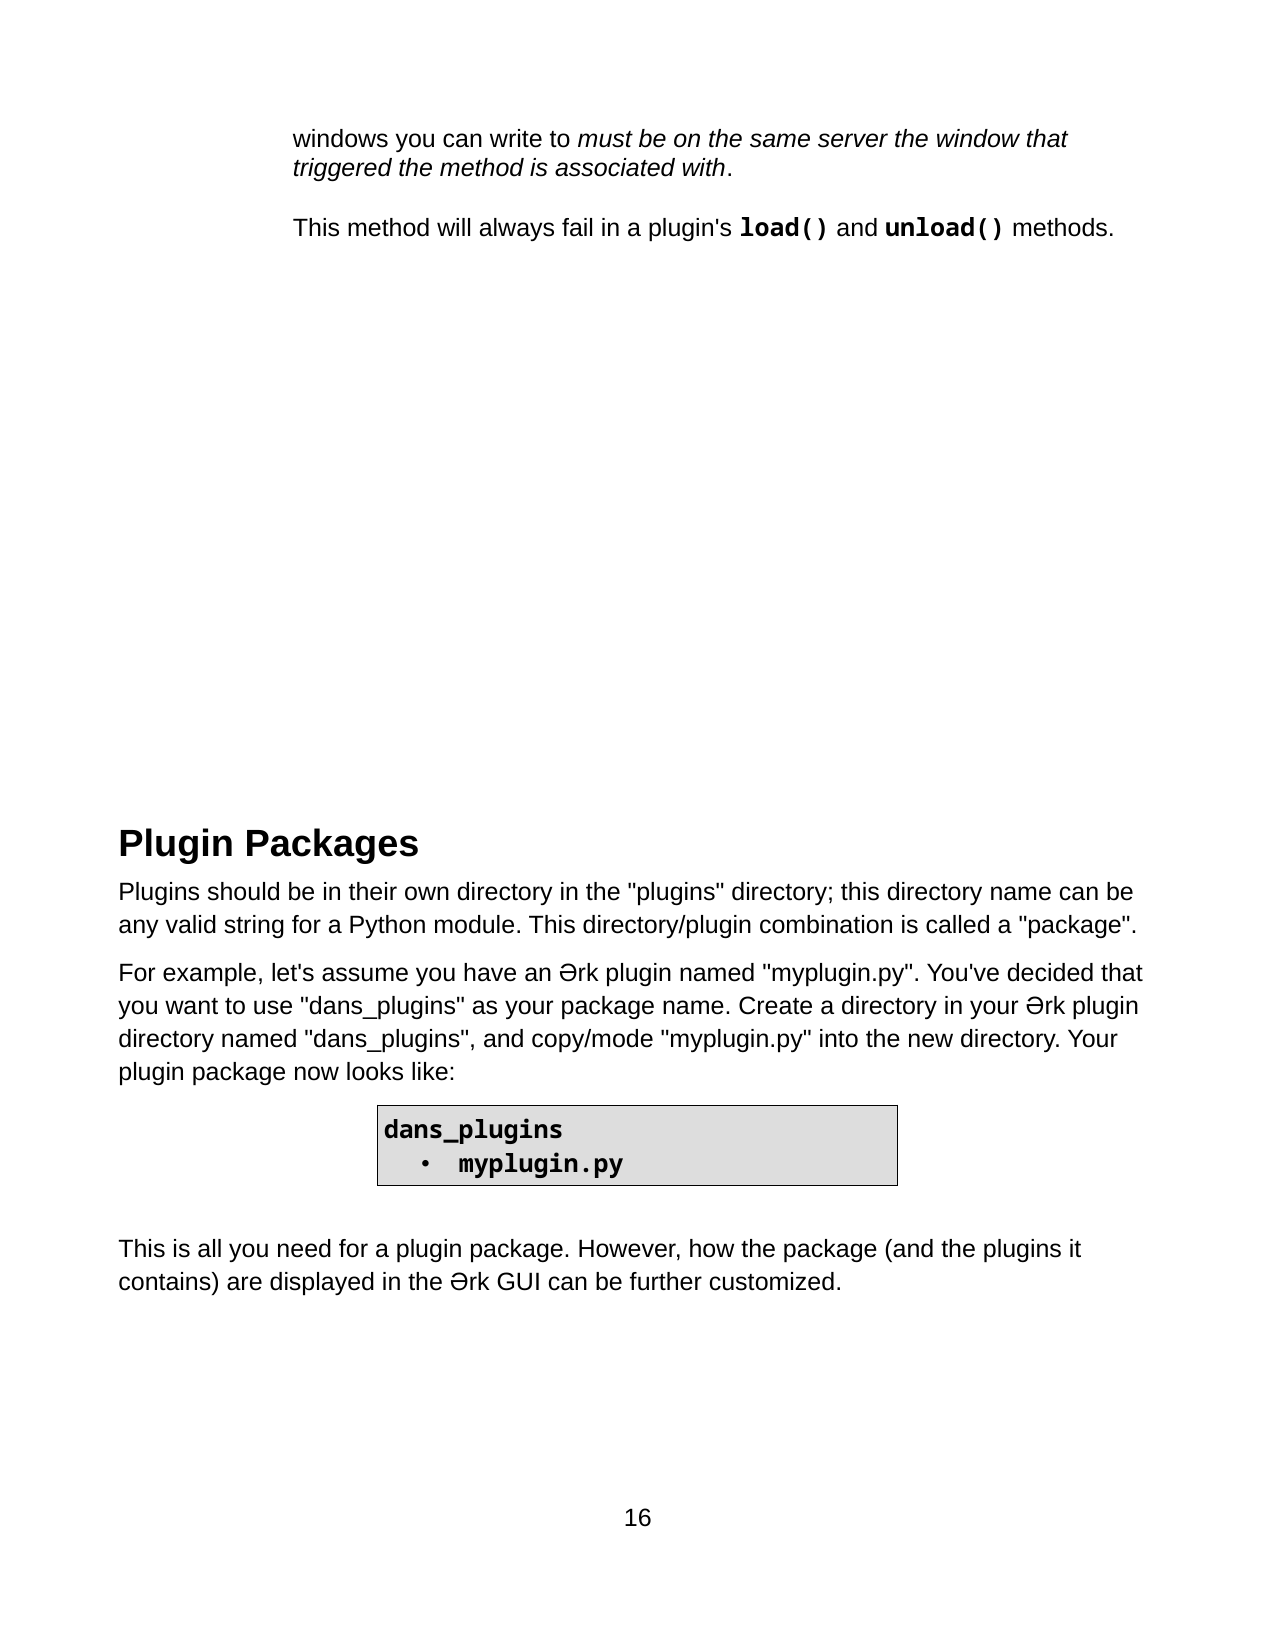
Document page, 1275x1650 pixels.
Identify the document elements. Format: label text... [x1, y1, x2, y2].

text Plugins should be in their own directory in the "plugins" directory; this directory name can be any valid string for a Python module. This directory/plugin combination is called a "package". [118, 877, 1157, 939]
table_header dans_plugins myplugin.py [378, 1106, 897, 1185]
table_cell windows you can write to must be on the same server the window that triggered the method is associated with. This method will always fail in a plugin's load() and unload() methods. [287, 118, 1157, 250]
subtitle Plugin Packages [118, 821, 1157, 865]
text This is all you need for a plugin package. However, how the package (and the plugins it contains) are displayed in the Ərk GUI can be further customized. [118, 1234, 1157, 1296]
text For example, let's assume you have an Ərk plugin named "myplugin.py". You've decided that you want to use "dans_plugins" as your package name. Create a directory in your Ərk plugin directory named "dans_plugins", and copy/mode "myplugin.py" into the new directory. Your plugin package now looks like: [118, 958, 1157, 1086]
table_cell [118, 118, 287, 250]
